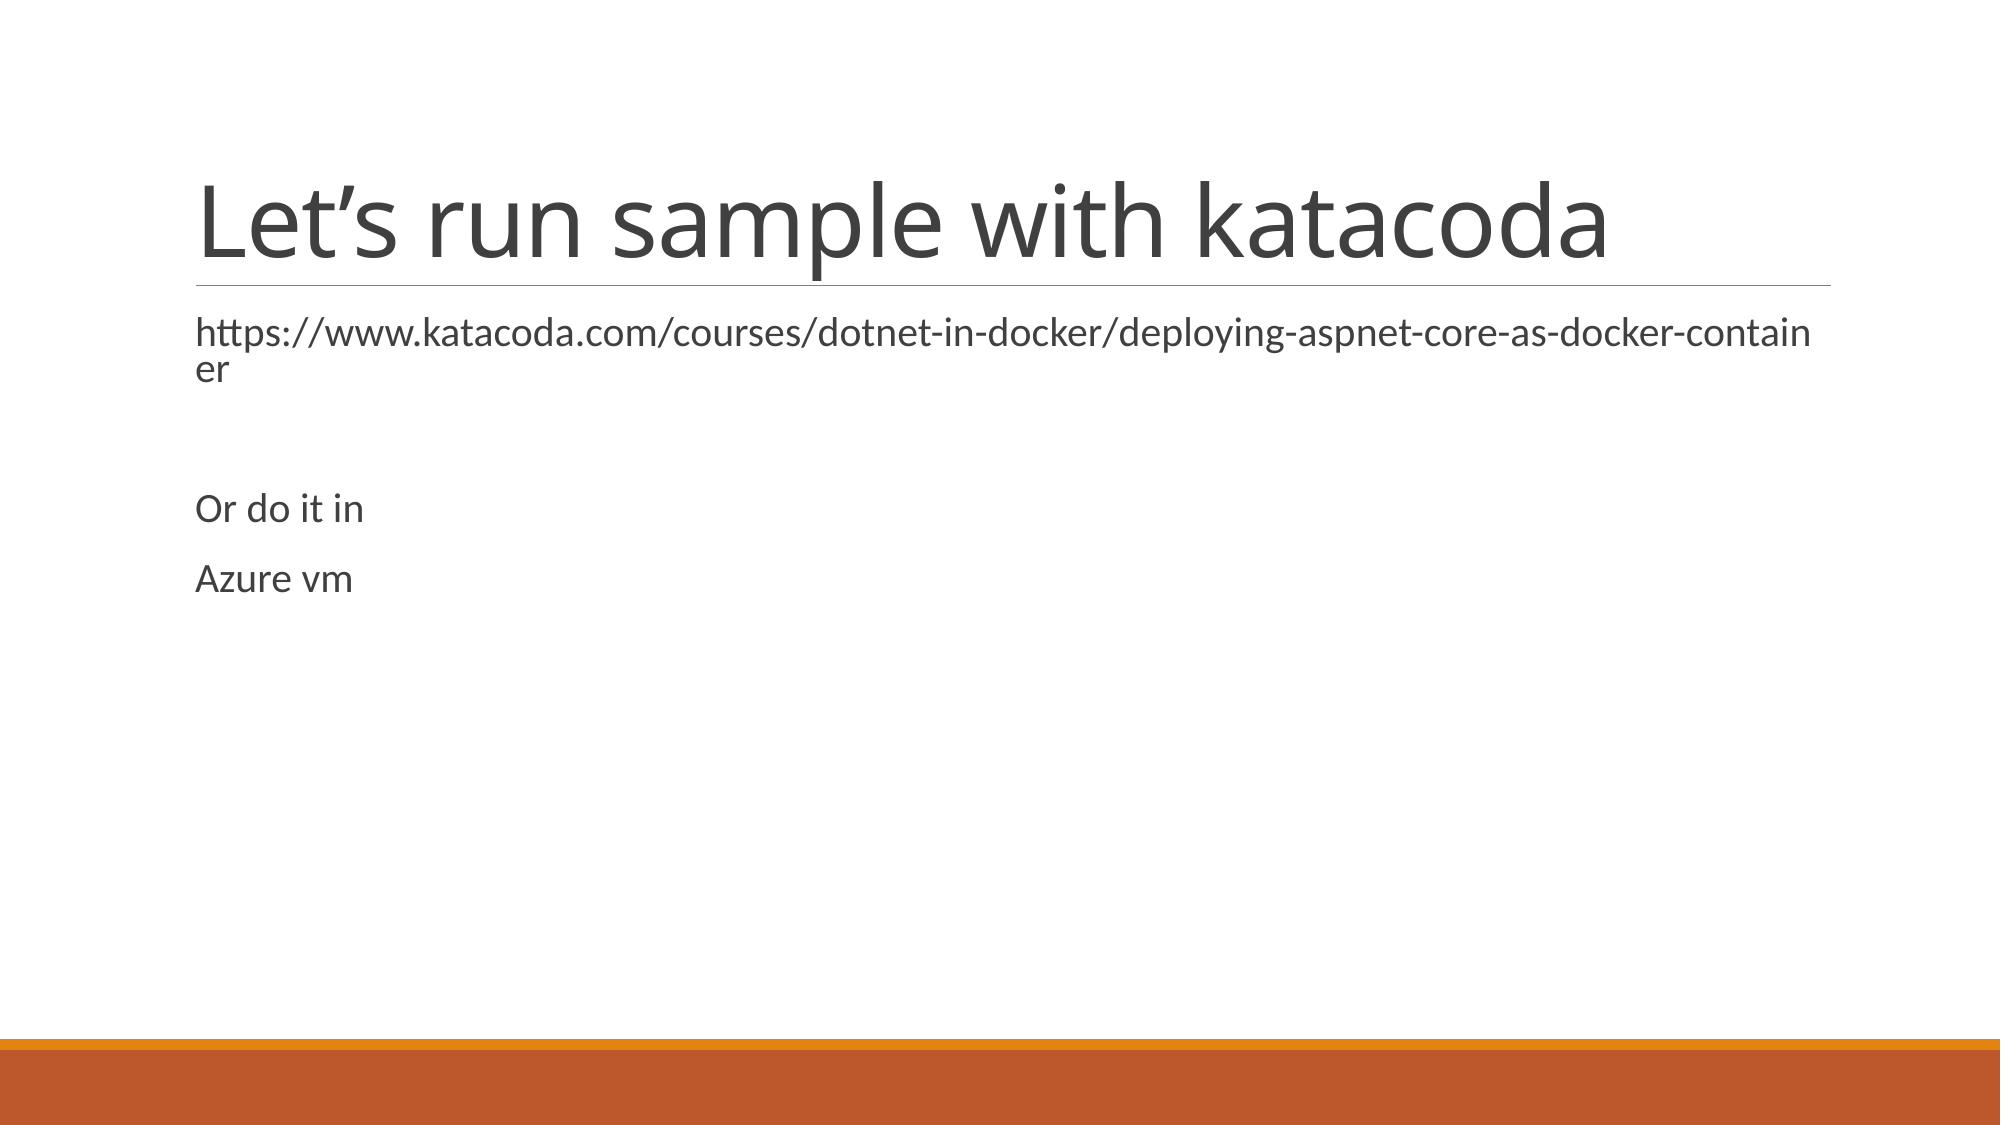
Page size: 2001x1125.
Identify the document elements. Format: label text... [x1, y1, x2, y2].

list https://www.katacoda.com/courses/dotnet-in-docker/deploying-aspnet-core-as-docker-container Or do it in Azure vm [180, 302, 1831, 963]
title Let’s run sample with katacoda [180, 47, 1831, 286]
